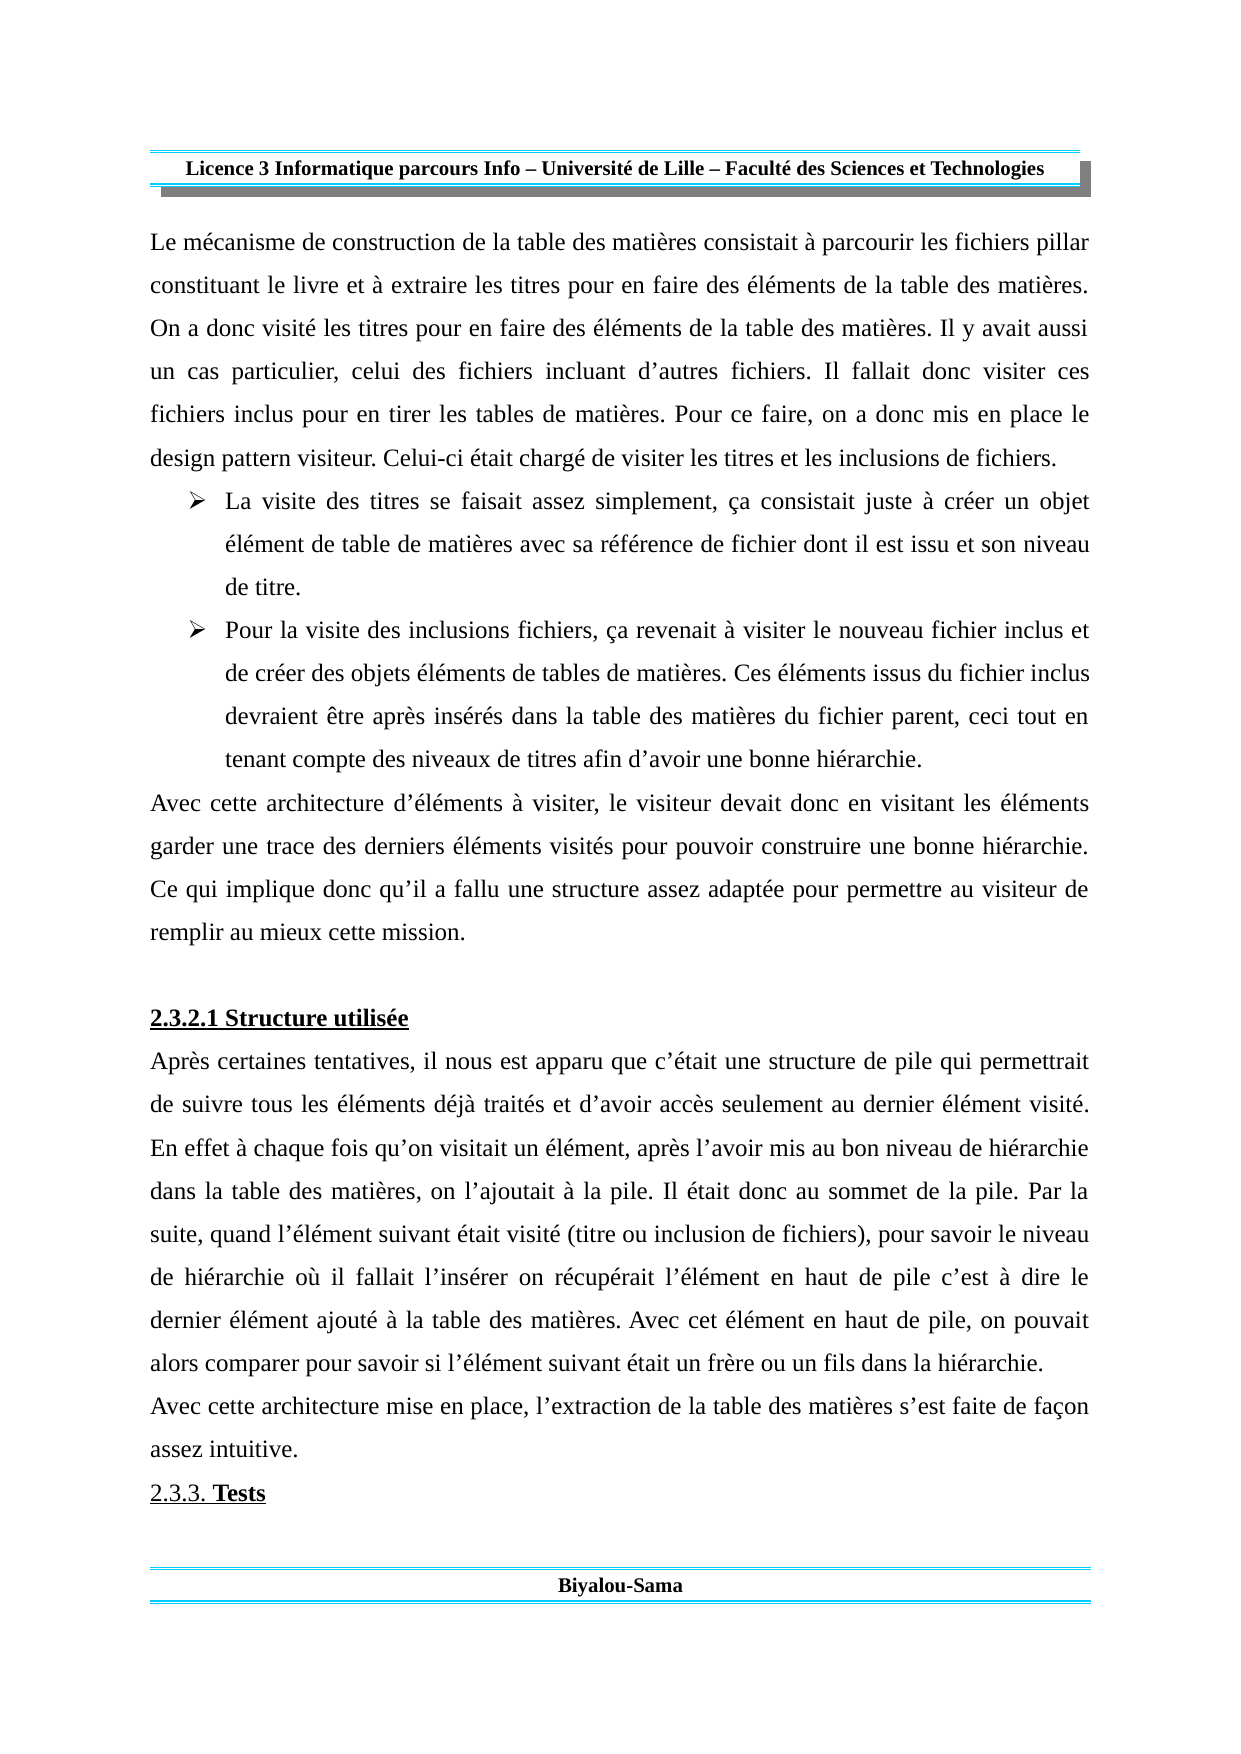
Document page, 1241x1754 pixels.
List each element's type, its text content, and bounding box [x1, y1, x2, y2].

text 2.3.2.1 Structure utilisée [150, 1003, 1091, 1032]
text Avec cette architecture mise en place, l’extraction de la table des matières s’est faite de façon assez intuitive. [150, 1391, 1091, 1463]
list Pour la visite des inclusions fichiers, ça revenait à visiter le nouveau fichier inclus et de créer des objets éléments de tables de matières. Ces éléments issus du fichier inclus devraient être après insérés dans la table des matières du fichier parent, ceci tout en tenant compte des niveaux de titres afin d’avoir une bonne hiérarchie. [187, 615, 1091, 773]
text Après certaines tentatives, il nous est apparu que c’était une structure de pile qui permettrait de suivre tous les éléments déjà traités et d’avoir accès seulement au dernier élément visité. En effet à chaque fois qu’on visitait un élément, après l’avoir mis au bon niveau de hiérarchie dans la table des matières, on l’ajoutait à la pile. Il était donc au sommet de la pile. Par la suite, quand l’élément suivant était visité (titre ou inclusion de fichiers), pour savoir le niveau de hiérarchie où il fallait l’insérer on récupérait l’élément en haut de pile c’est à dire le dernier élément ajouté à la table des matières. Avec cet élément en haut de pile, on pouvait alors comparer pour savoir si l’élément suivant était un frère ou un fils dans la hiérarchie. [150, 1046, 1091, 1377]
text Le mécanisme de construction de la table des matières consistait à parcourir les fichiers pillar constituant le livre et à extraire les titres pour en faire des éléments de la table des matières. On a donc visité les titres pour en faire des éléments de la table des matières. Il y avait aussi un cas particulier, celui des fichiers incluant d’autres fichiers. Il fallait donc visiter ces fichiers inclus pour en tirer les tables de matières. Pour ce faire, on a donc mis en place le design pattern visiteur. Celui-ci était chargé de visiter les titres et les inclusions de fichiers. [150, 227, 1091, 471]
text 2.3.3. Tests [150, 1478, 1091, 1506]
list La visite des titres se faisait assez simplement, ça consistait juste à créer un objet élément de table de matières avec sa référence de fichier dont il est issu et son niveau de titre. [187, 486, 1091, 601]
text Avec cette architecture d’éléments à visiter, le visiteur devait donc en visitant les éléments garder une trace des derniers éléments visités pour pouvoir construire une bonne hiérarchie. Ce qui implique donc qu’il a fallu une structure assez adaptée pour permettre au visiteur de remplir au mieux cette mission. [150, 788, 1091, 946]
